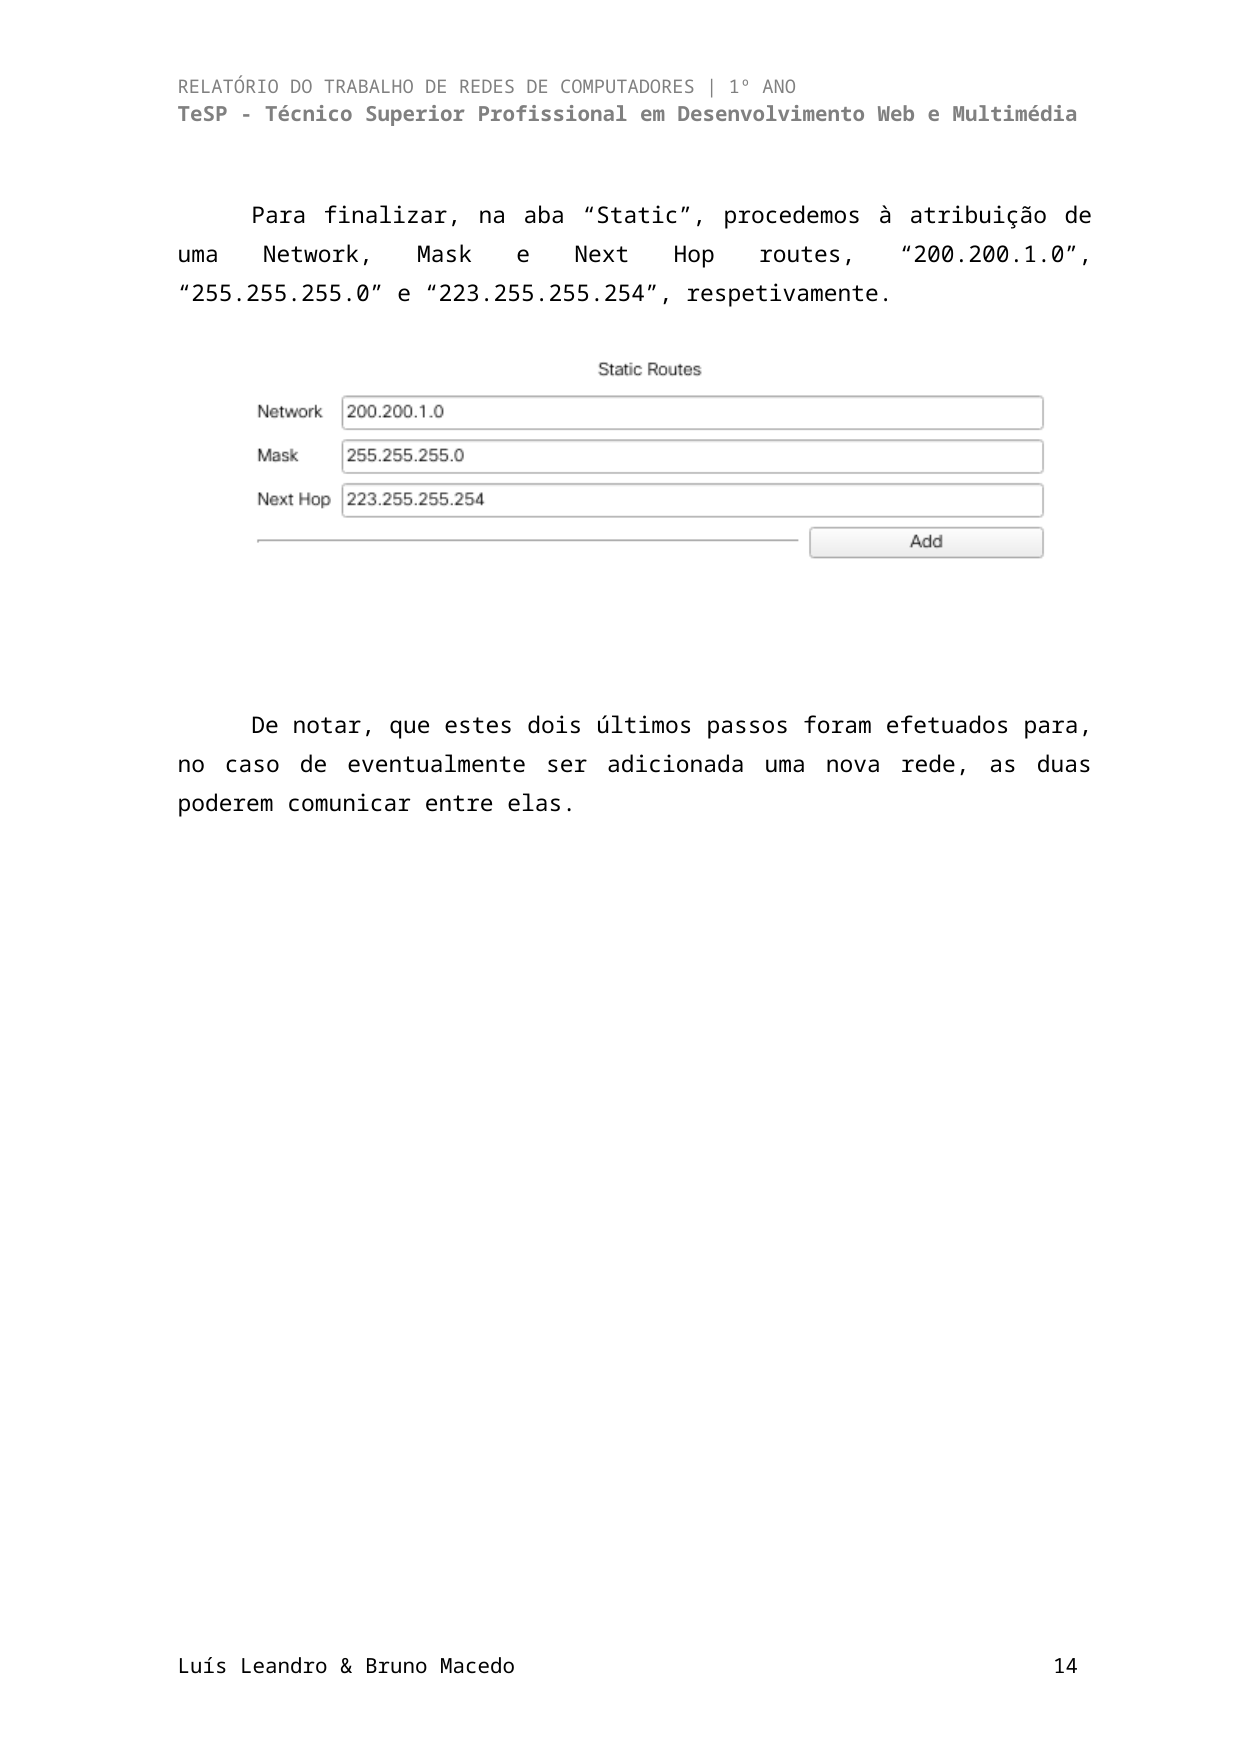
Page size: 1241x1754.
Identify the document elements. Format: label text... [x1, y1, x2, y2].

text Para finalizar, na aba “Static”, procedemos à atribuição de uma Network, Mask e Next Hop routes, “200.200.1.0”, “255.255.255.0” e “223.255.255.254”, respetivamente. [177, 199, 1092, 309]
picture [245, 341, 1066, 582]
text De notar, que estes dois últimos passos foram efetuados para, no caso de eventualmente ser adicionada uma nova rede, as duas poderem comunicar entre elas. [177, 709, 1092, 818]
